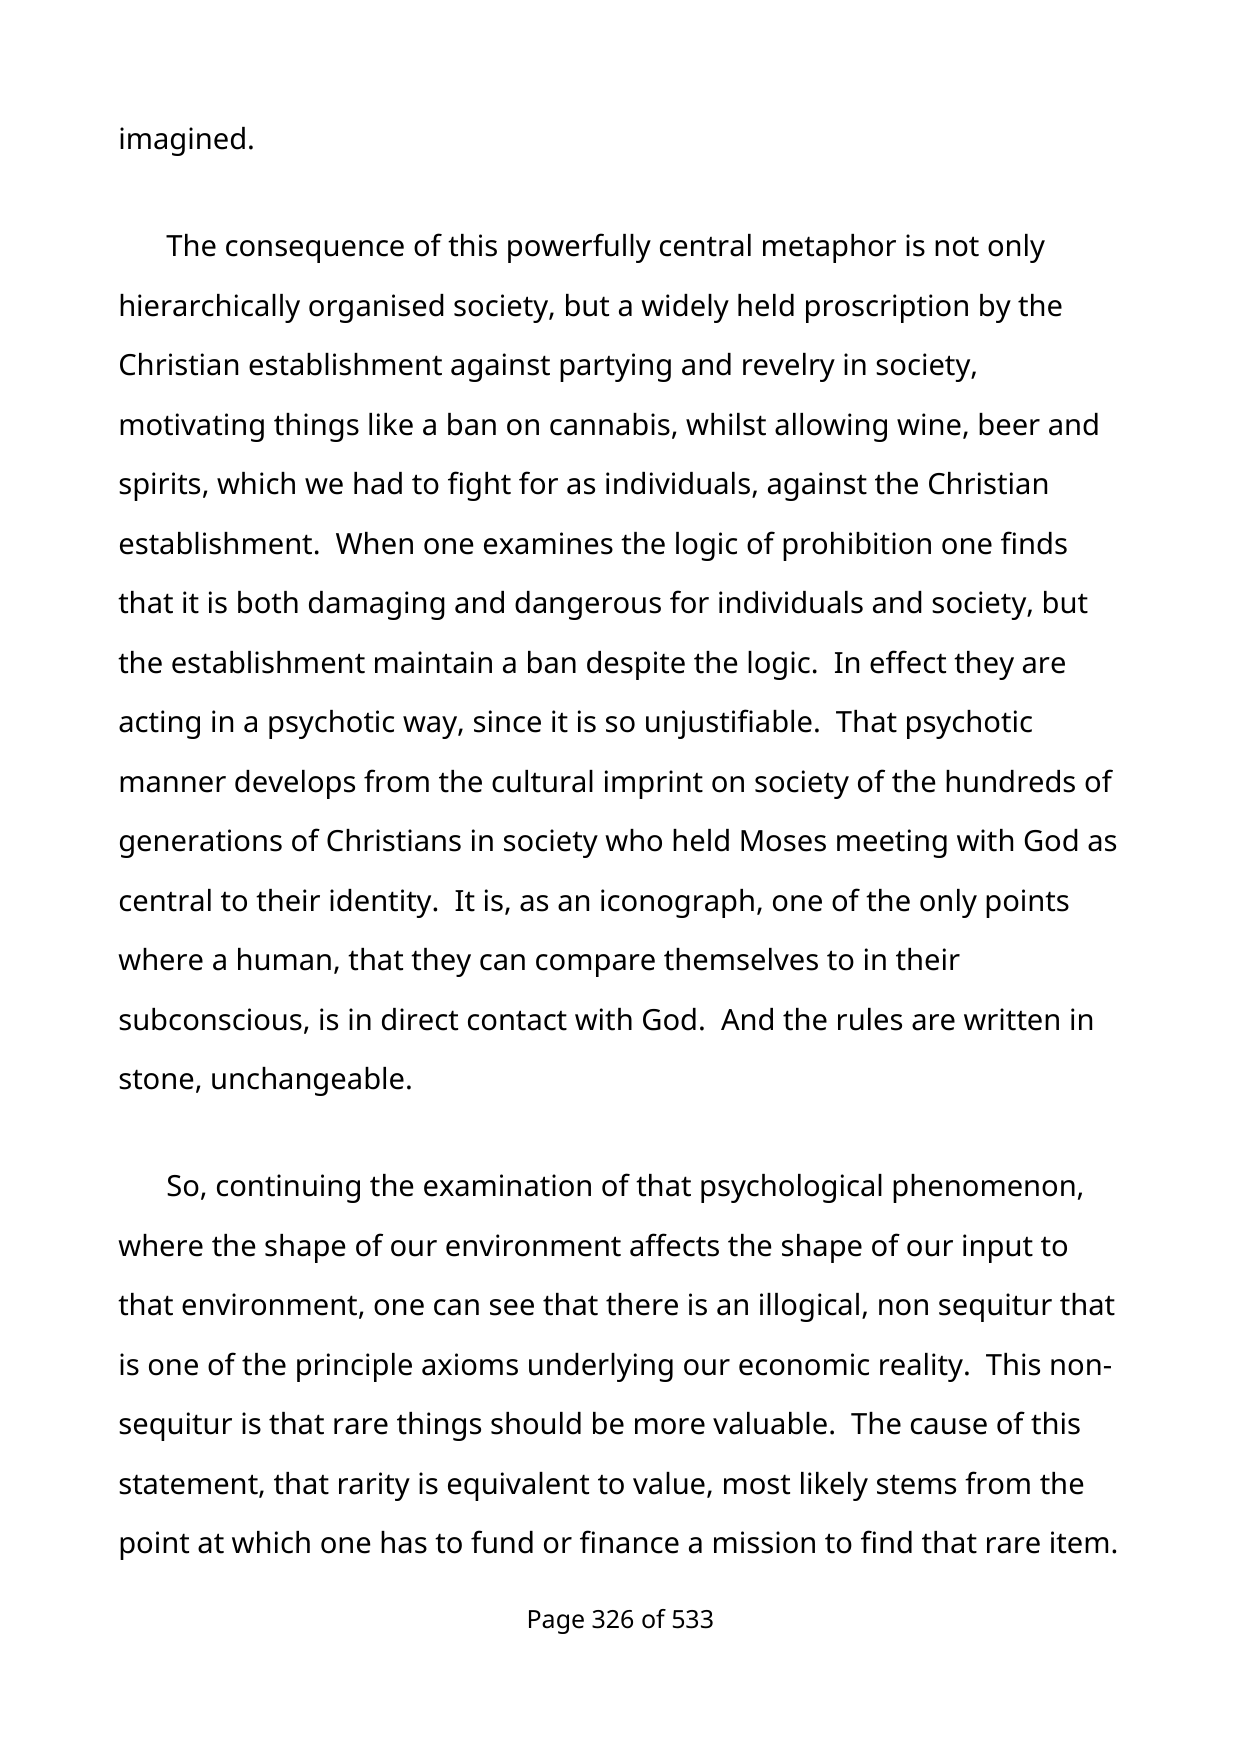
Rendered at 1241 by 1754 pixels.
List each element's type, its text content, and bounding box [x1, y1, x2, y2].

text So, continuing the examination of that psychological phenomenon, where the shape of our environment affects the shape of our input to that environment, one can see that there is an illogical, non sequitur that is one of the principle axioms underlying our economic reality. This non-sequitur is that rare things should be more valuable. The cause of this statement, that rarity is equivalent to value, most likely stems from the point at which one has to fund or finance a mission to find that rare item. [118, 1166, 1122, 1562]
text The consequence of this powerfully central metaphor is not only hierarchically organised society, but a widely held proscription by the Christian establishment against partying and revelry in society, motivating things like a ban on cannabis, whilst allowing wine, beer and spirits, which we had to fight for as individuals, against the Christian establishment. When one examines the logic of prohibition one finds that it is both damaging and dangerous for individuals and society, but the establishment maintain a ban despite the logic. In effect they are acting in a psychotic way, since it is so unjustifiable. That psychotic manner develops from the cultural imprint on society of the hundreds of generations of Christians in society who held Moses meeting with God as central to their identity. It is, as an iconograph, one of the only points where a human, that they can compare themselves to in their subconscious, is in direct contact with God. And the rules are written in stone, unchangeable. [118, 226, 1122, 1098]
text imagined. [118, 118, 1122, 158]
